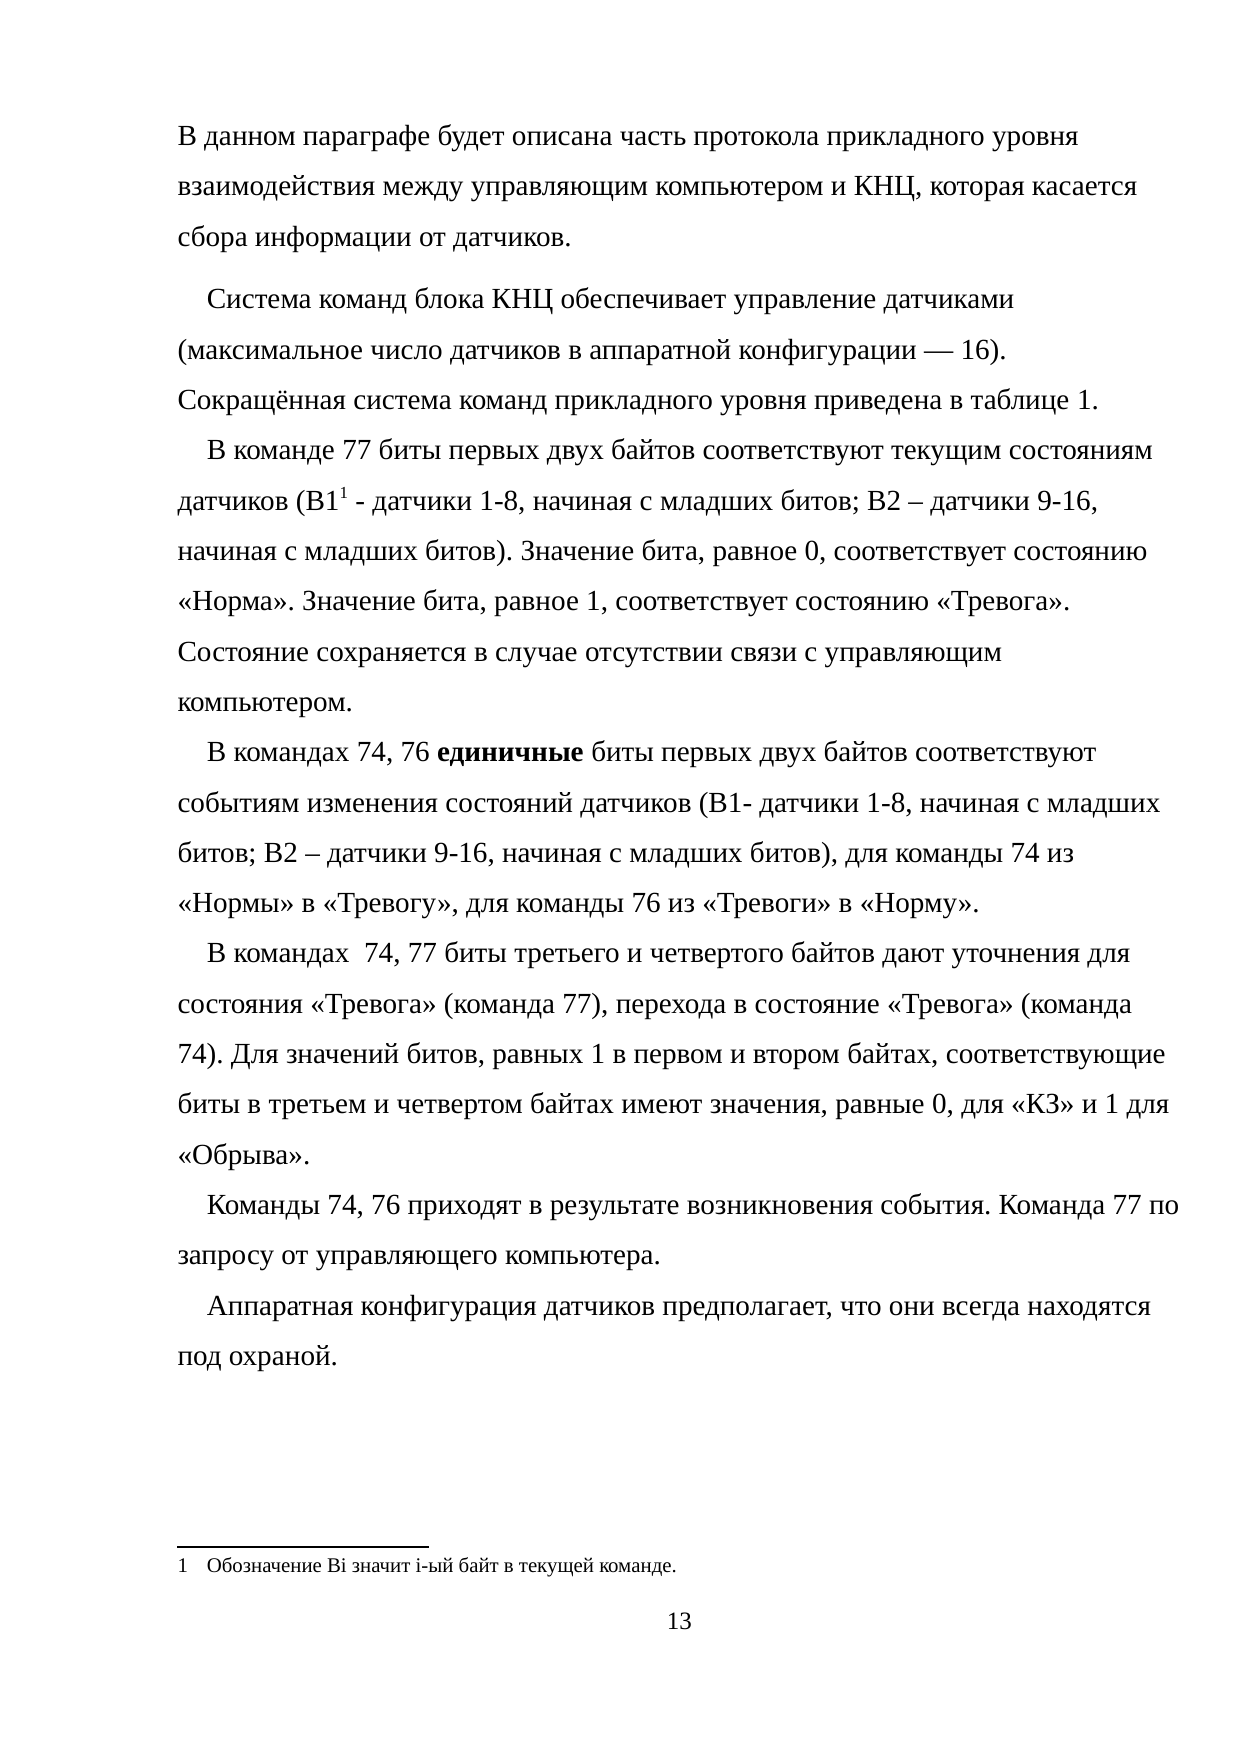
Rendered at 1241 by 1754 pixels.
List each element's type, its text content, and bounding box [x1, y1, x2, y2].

text Аппаратная конфигурация датчиков предполагает, что они всегда находятся под охраной. [177, 1288, 1181, 1372]
text В командах 74, 77 биты третьего и четвертого байтов дают уточнения для состояния «Тревога» (команда 77), перехода в состояние «Тревога» (команда 74). Для значений битов, равных 1 в первом и втором байтах, соответствующие биты в третьем и четвертом байтах имеют значения, равные 0, для «КЗ» и 1 для «Обрыва». [177, 936, 1181, 1170]
text В команде 77 биты первых двух байтов соответствуют текущим состояниям датчиков (В1 - датчики 1-8, начиная с младших битов; В2 – датчики 9-16, начиная с младших битов). Значение бита, равное 0, соответствует состоянию «Норма». Значение бита, равное 1, соответствует состоянию «Тревога». Состояние сохраняется в случае отсутствии связи с управляющим компьютером. [177, 432, 1181, 718]
text Обозначение Bi значит i-ый байт в текущей команде. [177, 1553, 1181, 1577]
text В командах 74, 76 единичные биты первых двух байтов соответствуют событиям изменения состояний датчиков (В1- датчики 1-8, начиная с младших битов; В2 – датчики 9-16, начиная с младших битов), для команды 74 из «Нормы» в «Тревогу», для команды 76 из «Тревоги» в «Норму». [177, 734, 1181, 919]
text В данном параграфе будет описана часть протокола прикладного уровня взаимодействия между управляющим компьютером и КНЦ, которая касается сбора информации от датчиков. [177, 118, 1181, 252]
text Система команд блока КНЦ обеспечивает управление датчиками (максимальное число датчиков в аппаратной конфигурации — 16). Сокращённая система команд прикладного уровня приведена в таблице 1. [177, 282, 1181, 416]
text Команды 74, 76 приходят в результате возникновения события. Команда 77 по запросу от управляющего компьютера. [177, 1187, 1181, 1271]
